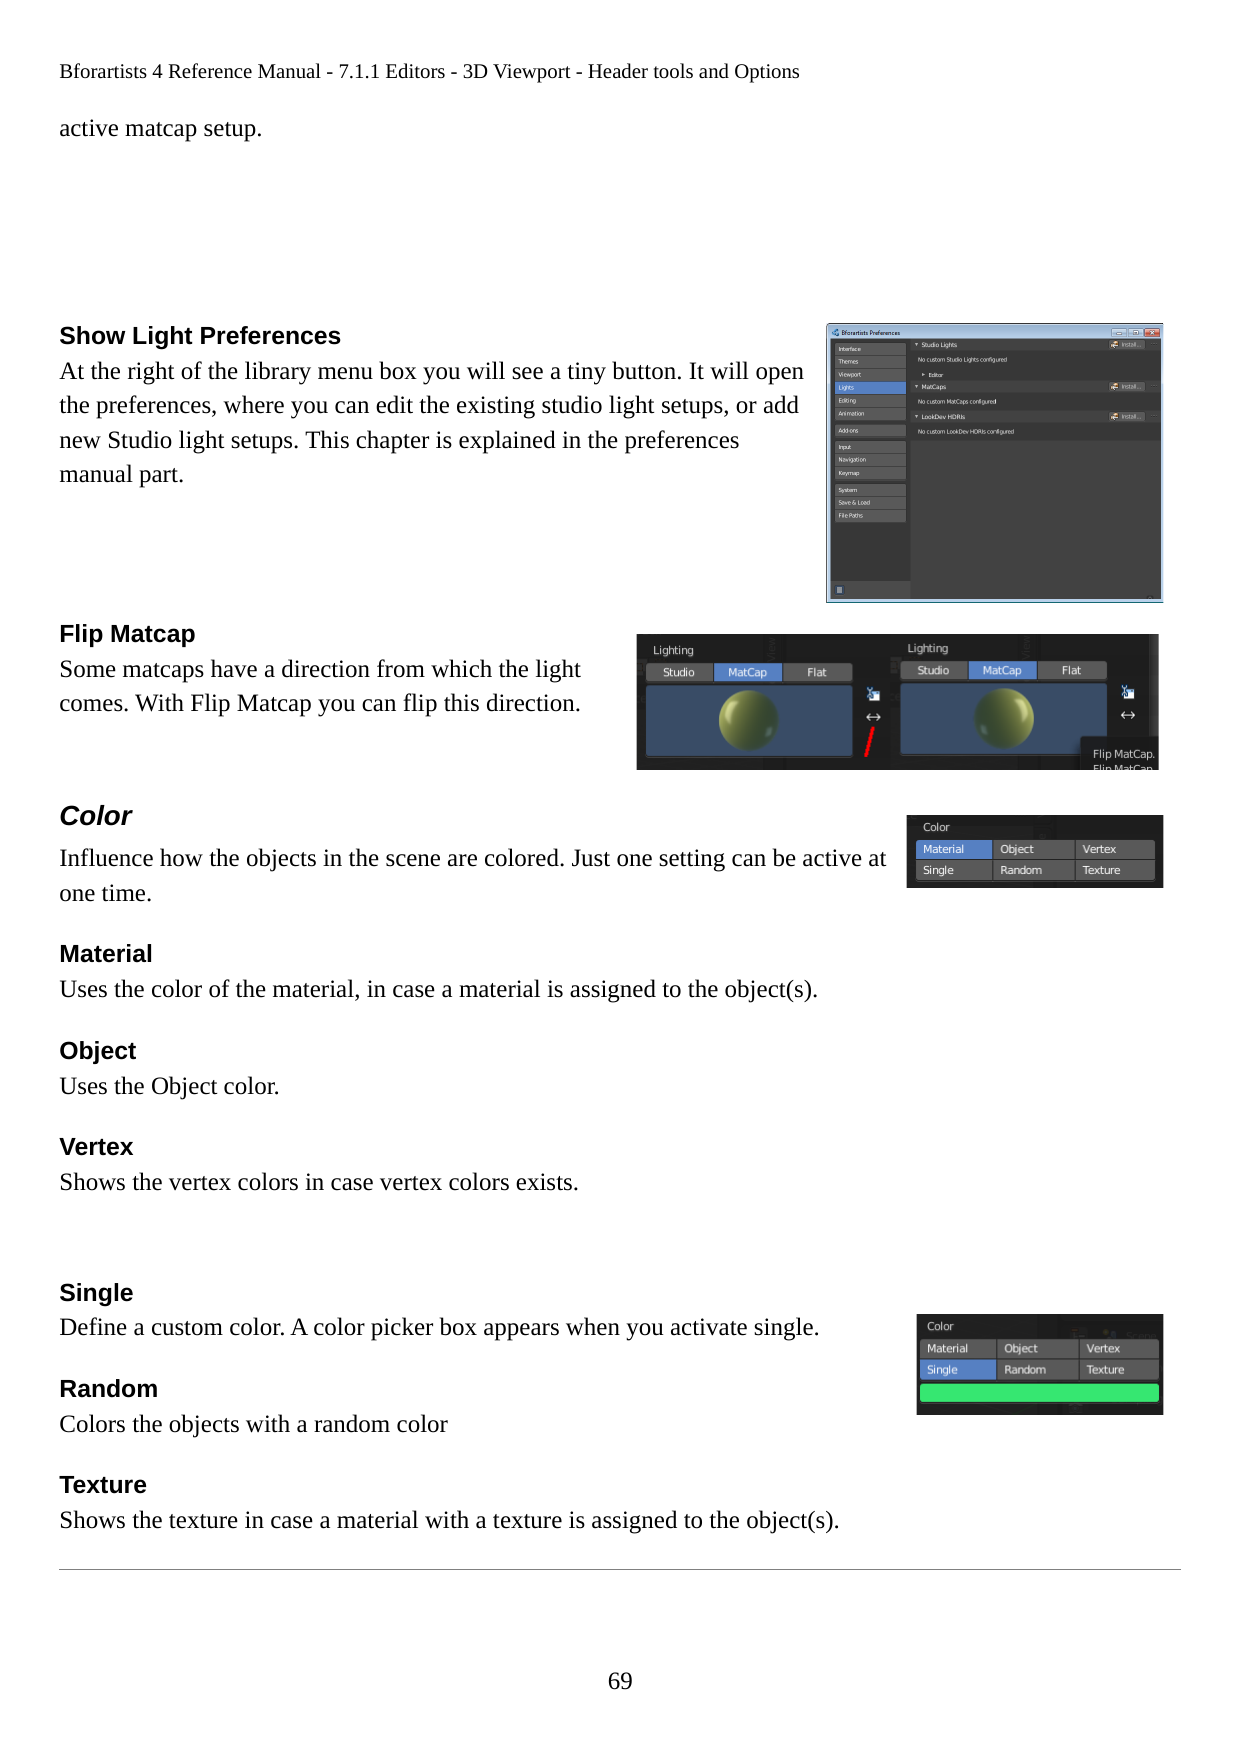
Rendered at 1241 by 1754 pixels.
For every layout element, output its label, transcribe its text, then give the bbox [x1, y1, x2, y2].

text Shows the vertex colors in case vertex colors exists. [59, 1167, 1181, 1196]
text Shows the texture in case a material with a texture is assigned to the object(s). [59, 1505, 1181, 1534]
text Some matcaps have a direction from which the light comes. With Flip Matcap you can flip this direction. [59, 654, 636, 717]
picture [916, 1314, 1164, 1415]
subtitle Flip Matcap [59, 619, 1181, 648]
picture [636, 634, 1159, 770]
text Influence how the objects in the scene are colored. Just one setting can be active at one time. [59, 888, 1181, 907]
subtitle Single [59, 1278, 1181, 1306]
text Colors the objects with a random color [59, 1409, 1181, 1438]
text At the right of the library menu box you will see a tiny button. It will open the preferences, where you can edit the existing studio light setups, or add new Studio light setups. This chapter is explained in the preferences manual part. [59, 356, 826, 488]
text Define a custom color. A color picker box appears when you activate single. [59, 1312, 1181, 1341]
subtitle Random [59, 1374, 916, 1403]
subtitle Show Light Preferences [59, 321, 1181, 350]
picture [906, 815, 1164, 888]
text Uses the color of the material, in case a material is assigned to the object(s). [59, 974, 1181, 1003]
subtitle Object [59, 1036, 1181, 1064]
subtitle Material [59, 939, 1181, 968]
subtitle Color [59, 799, 1181, 831]
subtitle Vertex [59, 1132, 1181, 1161]
picture [826, 323, 1164, 603]
subtitle [1164, 1374, 1181, 1403]
text Uses the Object color. [59, 1071, 1181, 1099]
subtitle Texture [59, 1470, 1181, 1499]
text active matcap setup. [59, 113, 1181, 141]
